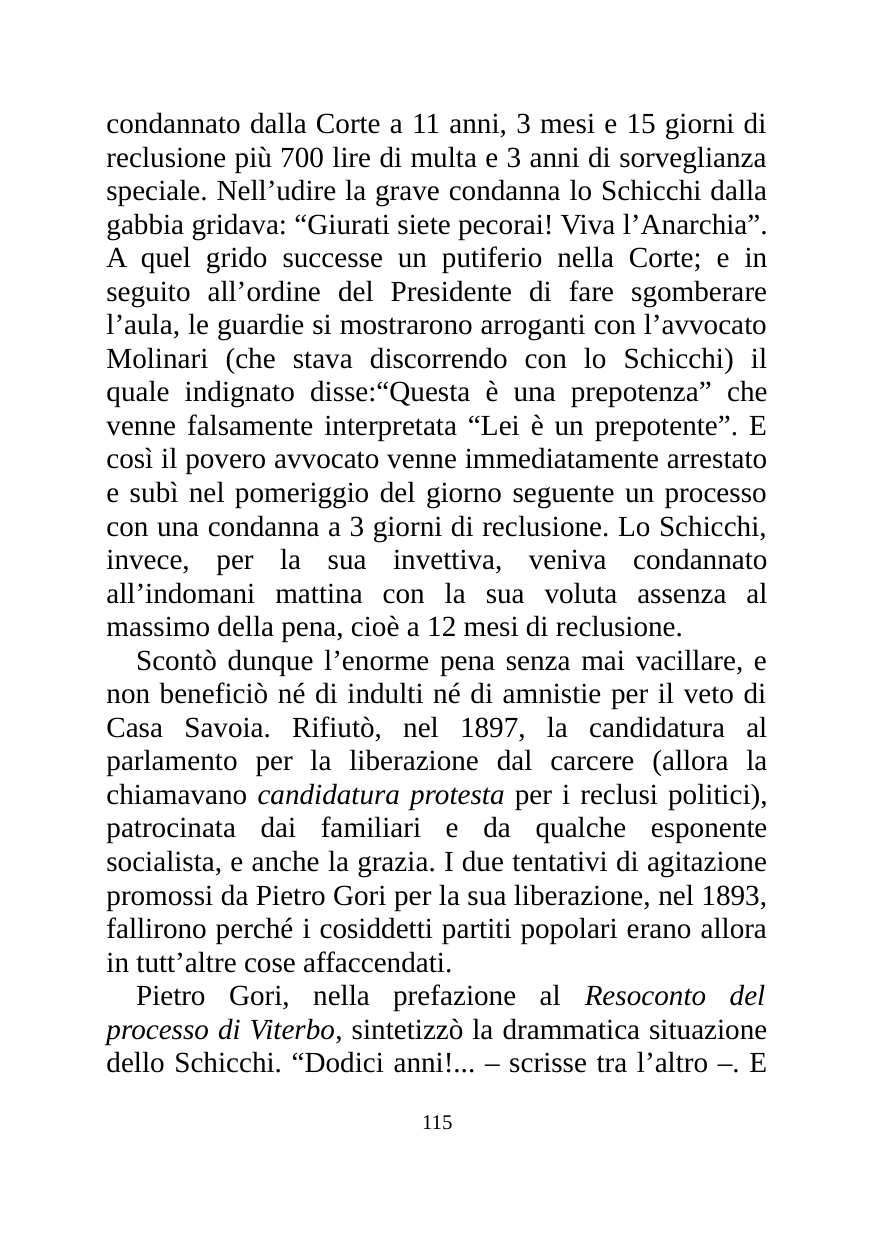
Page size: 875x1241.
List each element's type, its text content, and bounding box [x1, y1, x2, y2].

text Pietro Gori, nella prefazione al Resoconto del processo di Viterbo, sintetizzò la drammatica situazione dello Schicchi. “Dodici anni!... – scrisse tra l’altro –. E [106, 978, 768, 1079]
text Scontò dunque l’enorme pena senza mai vacillare, e non beneficiò né di indulti né di amnistie per il veto di Casa Savoia. Rifiutò, nel 1897, la candidatura al parlamento per la liberazione dal carcere (allora la chiamavano candidatura protesta per i reclusi politici), patrocinata dai familiari e da qualche esponente socialista, e anche la grazia. I due tentativi di agitazione promossi da Pietro Gori per la sua liberazione, nel 1893, fallirono perché i cosiddetti partiti popolari erano allora in tutt’altre cose affaccendati. [106, 643, 768, 978]
text condannato dalla Corte a 11 anni, 3 mesi e 15 giorni di reclusione più 700 lire di multa e 3 anni di sorveglianza speciale. Nell’udire la grave condanna lo Schicchi dalla gabbia gridava: “Giurati siete pecorai! Viva l’Anarchia”. A quel grido successe un putiferio nella Corte; e in seguito all’ordine del Presidente di fare sgomberare l’aula, le guardie si mostrarono arroganti con l’avvocato Molinari (che stava discorrendo con lo Schicchi) il quale indignato disse:“Questa è una prepotenza” che venne falsamente interpretata “Lei è un prepotente”. E così il povero avvocato venne immediatamente arrestato e subì nel pomeriggio del giorno seguente un processo con una condanna a 3 giorni di reclusione. Lo Schicchi, invece, per la sua invettiva, veniva condannato all’indomani mattina con la sua voluta assenza al massimo della pena, cioè a 12 mesi di reclusione. [106, 106, 768, 643]
